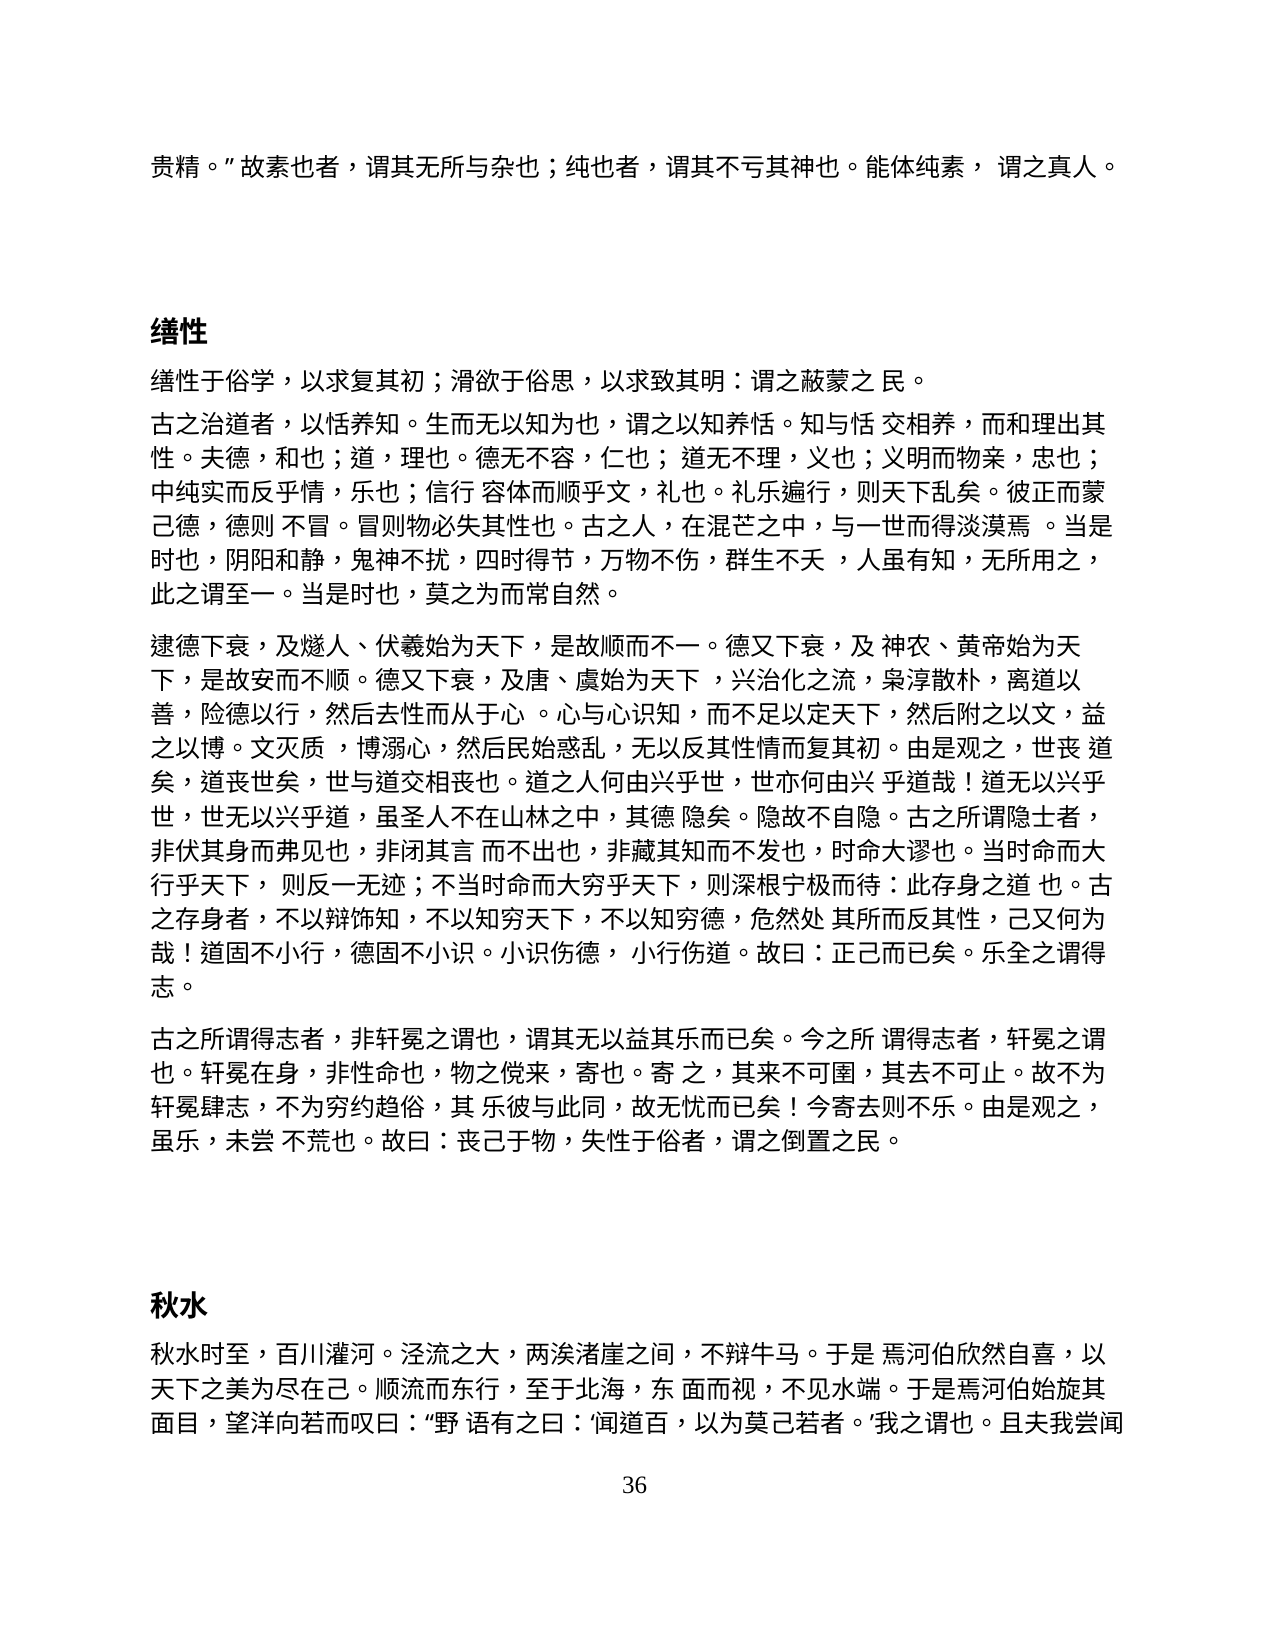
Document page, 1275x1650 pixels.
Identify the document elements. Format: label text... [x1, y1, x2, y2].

text 秋水时至，百川灌河。泾流之大，两涘渚崖之间，不辩牛马。于是 焉河伯欣然自喜，以天下之美为尽在己。顺流而东行，至于北海，东 面而视，不见水端。于是焉河伯始旋其面目，望洋向若而叹曰：“野 语有之曰：‘闻道百，以为莫己若者。’我之谓也。且夫我尝闻 [150, 1337, 1125, 1439]
text 逮德下衰，及燧人、伏羲始为天下，是故顺而不一。德又下衰，及 神农、黄帝始为天下，是故安而不顺。德又下衰，及唐、虞始为天下 ，兴治化之流，枭淳散朴，离道以善，险德以行，然后去性而从于心 。心与心识知，而不足以定天下，然后附之以文，益之以博。文灭质 ，博溺心，然后民始惑乱，无以反其性情而复其初。由是观之，世丧 道矣，道丧世矣，世与道交相丧也。道之人何由兴乎世，世亦何由兴 乎道哉！道无以兴乎世，世无以兴乎道，虽圣人不在山林之中，其德 隐矣。隐故不自隐。古之所谓隐士者，非伏其身而弗见也，非闭其言 而不出也，非藏其知而不发也，时命大谬也。当时命而大行乎天下， 则反一无迹；不当时命而大穷乎天下，则深根宁极而待：此存身之道 也。古之存身者，不以辩饰知，不以知穷天下，不以知穷德，危然处 其所而反其性，己又何为哉！道固不小行，德固不小识。小识伤德， 小行伤道。故曰：正己而已矣。乐全之谓得志。 [150, 629, 1125, 1003]
subtitle 秋水 [150, 1285, 1125, 1325]
text 古之所谓得志者，非轩冕之谓也，谓其无以益其乐而已矣。今之所 谓得志者，轩冕之谓也。轩冕在身，非性命也，物之傥来，寄也。寄 之，其来不可圉，其去不可止。故不为轩冕肆志，不为穷约趋俗，其 乐彼与此同，故无忧而已矣！今寄去则不乐。由是观之，虽乐，未尝 不荒也。故曰：丧己于物，失性于俗者，谓之倒置之民。 [150, 1021, 1125, 1158]
text 缮性于俗学，以求复其初；滑欲于俗思，以求致其明：谓之蔽蒙之 民。 [150, 363, 1125, 398]
subtitle 缮性 [150, 311, 1125, 351]
text 古之治道者，以恬养知。生而无以知为也，谓之以知养恬。知与恬 交相养，而和理出其性。夫德，和也；道，理也。德无不容，仁也； 道无不理，义也；义明而物亲，忠也；中纯实而反乎情，乐也；信行 容体而顺乎文，礼也。礼乐遍行，则天下乱矣。彼正而蒙己德，德则 不冒。冒则物必失其性也。古之人，在混芒之中，与一世而得淡漠焉 。当是时也，阴阳和静，鬼神不扰，四时得节，万物不伤，群生不夭 ，人虽有知，无所用之，此之谓至一。当是时也，莫之为而常自然。 [150, 407, 1125, 611]
text 贵精。” 故素也者，谓其无所与杂也；纯也者，谓其不亏其神也。能体纯素， 谓之真人。 [150, 150, 1125, 184]
